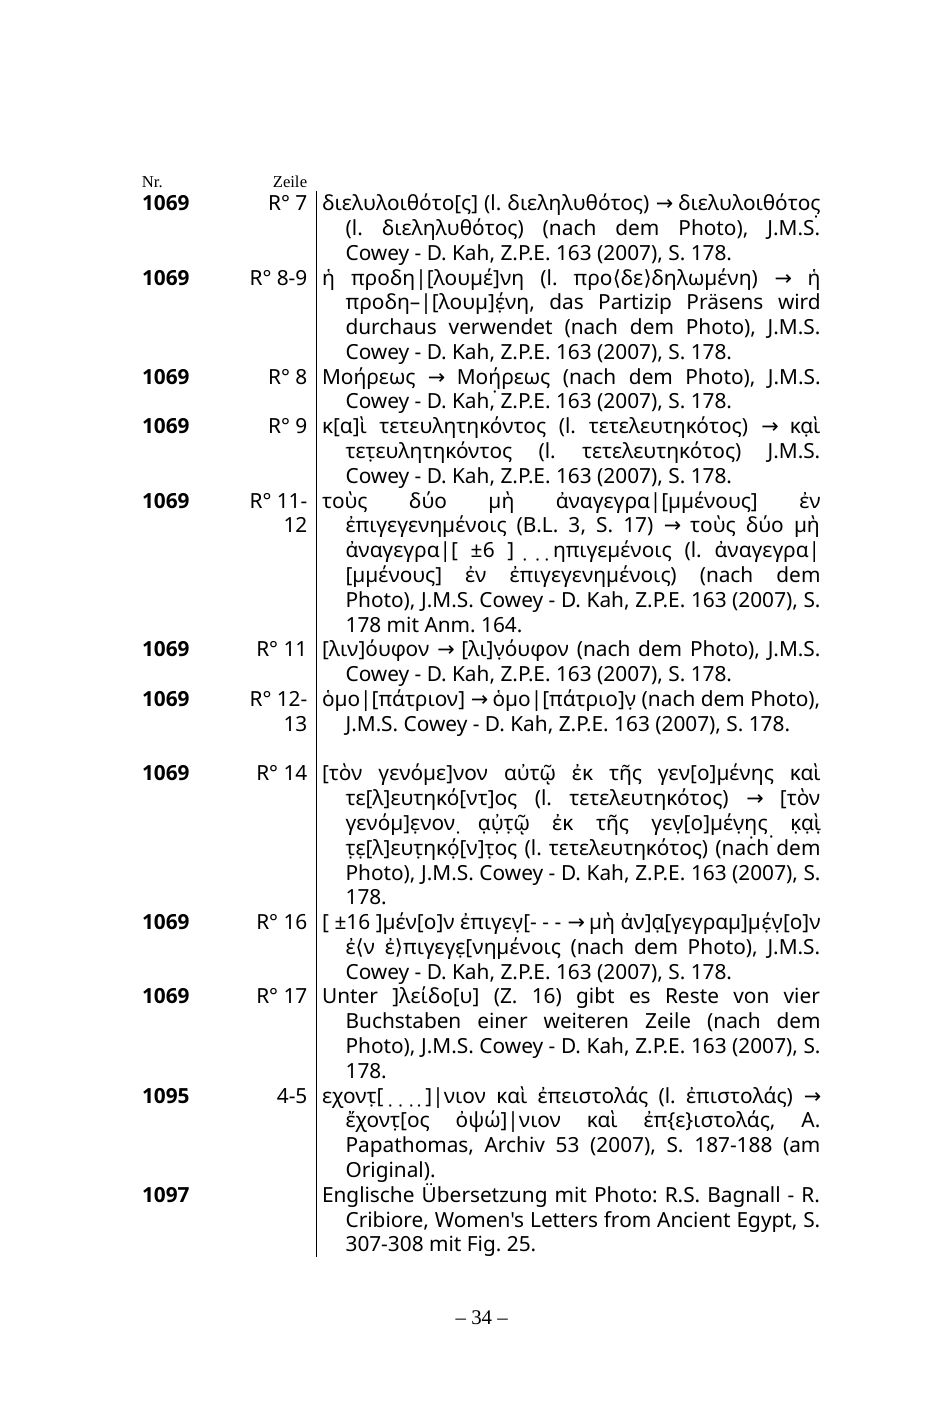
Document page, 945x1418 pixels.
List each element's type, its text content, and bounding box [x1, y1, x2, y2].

table_cell R° 11 [224, 637, 316, 687]
table_cell 1069 [136, 984, 224, 1083]
table_cell R° 8 [224, 364, 316, 414]
table_cell κ[α]ὶ τετευλητηκόντος (l. τετελευτηκότος) → κα̣ὶ τετ̣ευλητηκόντος (l. τετελευτηκότος) J.M.S. Cowey - D. Kah, Z.P.E. 163 (2007), S. 178. [317, 414, 827, 488]
table_cell R° 7 [224, 191, 316, 265]
table_cell Μοήρεως → Μοή̣ρεως (nach dem Photo), J.M.S. Cowey - D. Kah, Z.P.E. 163 (2007), S. 178. [317, 364, 827, 414]
table_cell 1097 [136, 1183, 224, 1257]
table_cell [ ±16 ]μέν[ο]ν ἐπιγεν̣[- - - → μὴ ἀν]α̣[γεγραμ]μέ̣ν̣[ο]ν ἐ⟨ν ἐ⟩πιγεγε̣[νημένοις (nach dem Photo), J.M.S. Cowey - D. Kah, Z.P.E. 163 (2007), S. 178. [317, 910, 827, 984]
table_cell τοὺς δύο μὴ ἀναγεγρα|[μμένους] ἐν ἐπιγεγενημένοις (B.L. 3, S. 17) → τοὺς δύο μὴ ἀναγεγρα|[ ±6 ] ̣ ̣ ̣ηπιγεμένοις (l. ἀναγεγρα|[μμένους] ἐν ἐπιγεγενημένοις) (nach dem Photo), J.M.S. Cowey - D. Kah, Z.P.E. 163 (2007), S. 178 mit Anm. 164. [317, 488, 827, 637]
table_cell Englische Übersetzung mit Photo: R.S. Bagnall - R. Cribiore, Women's Letters from Ancient Egypt, S. 307-308 mit Fig. 25. [317, 1183, 827, 1257]
table_cell [224, 1183, 316, 1257]
table_cell 1069 [136, 364, 224, 414]
table_cell 4-5 [224, 1083, 316, 1182]
table_cell R° 16 [224, 910, 316, 984]
table_cell ἡ προδη|[λουμέ]νη (l. προ⟨δε⟩δηλωμένη) → ἡ προδη–|[λουμ]έ̣νη, das Partizip Präsens wird durchaus verwendet (nach dem Photo), J.M.S. Cowey - D. Kah, Z.P.E. 163 (2007), S. 178. [317, 265, 827, 364]
table_cell 1069 [136, 910, 224, 984]
table_cell Unter ]λείδο[υ] (Ζ. 16) gibt es Reste von vier Buchstaben einer weiteren Zeile (nach dem Photo), J.M.S. Cowey - D. Kah, Z.P.E. 163 (2007), S. 178. [317, 984, 827, 1083]
table_cell 1069 [136, 761, 224, 910]
table_cell 1095 [136, 1083, 224, 1182]
table_cell R° 14 [224, 761, 316, 910]
table_cell 1069 [136, 191, 224, 265]
table_cell [τὸν γενόμε]νον αὐτῷ ἐκ τῆς γεν[ο]μένης καὶ τε[λ]ευτηκό[ντ]ος (l. τετελευτηκότος) → [τὸν γενόμ]ε̣νον̣ α̣ὐ̣τ̣ῷ ἐκ τῆς γεν̣[ο]μέν̣η̣ς̣ κ̣α̣ὶ̣ τ̣ε̣[λ]ευτ̣ηκό̣[ν]τ̣ος (l. τετελευτηκότος) (nach dem Photo), J.M.S. Cowey - D. Kah, Z.P.E. 163 (2007), S. 178. [317, 761, 827, 910]
table_cell 1069 [136, 414, 224, 488]
table_cell ὁμο|[πάτριον] → ὁμο|[πάτριο]ν̣ (nach dem Photo), J.M.S. Cowey - D. Kah, Z.P.E. 163 (2007), S. 178. [317, 687, 827, 761]
table_cell διελυλοιθότο[ς] (l. διεληλυθότος) → διελυλοιθότος̣ (l. διεληλυθότος) (nach dem Photo), J.M.S. Cowey - D. Kah, Z.P.E. 163 (2007), S. 178. [317, 191, 827, 265]
table_cell R° 8-9 [224, 265, 316, 364]
table_cell R° 12-13 [224, 687, 316, 761]
table_cell 1069 [136, 637, 224, 687]
table_cell 1069 [136, 265, 224, 364]
table_cell 1069 [136, 488, 224, 637]
table_cell R° 9 [224, 414, 316, 488]
table_cell εχοντ̣[ ̣ ̣ ̣ ̣]|νιον καὶ ἐπειστολάς (l. ἐπιστολάς) → ἔχοντ̣[ος ὀψώ]|νιον καὶ ἐπ{ε}ιστολάς, A. Papathomas, Archiv 53 (2007), S. 187-188 (am Original). [317, 1083, 827, 1182]
table_cell 1069 [136, 687, 224, 761]
table_cell [λιν]όυφον → [λι]ν̣όυφον (nach dem Photo), J.M.S. Cowey - D. Kah, Z.P.E. 163 (2007), S. 178. [317, 637, 827, 687]
table_cell R° 17 [224, 984, 316, 1083]
table_cell R° 11-12 [224, 488, 316, 637]
